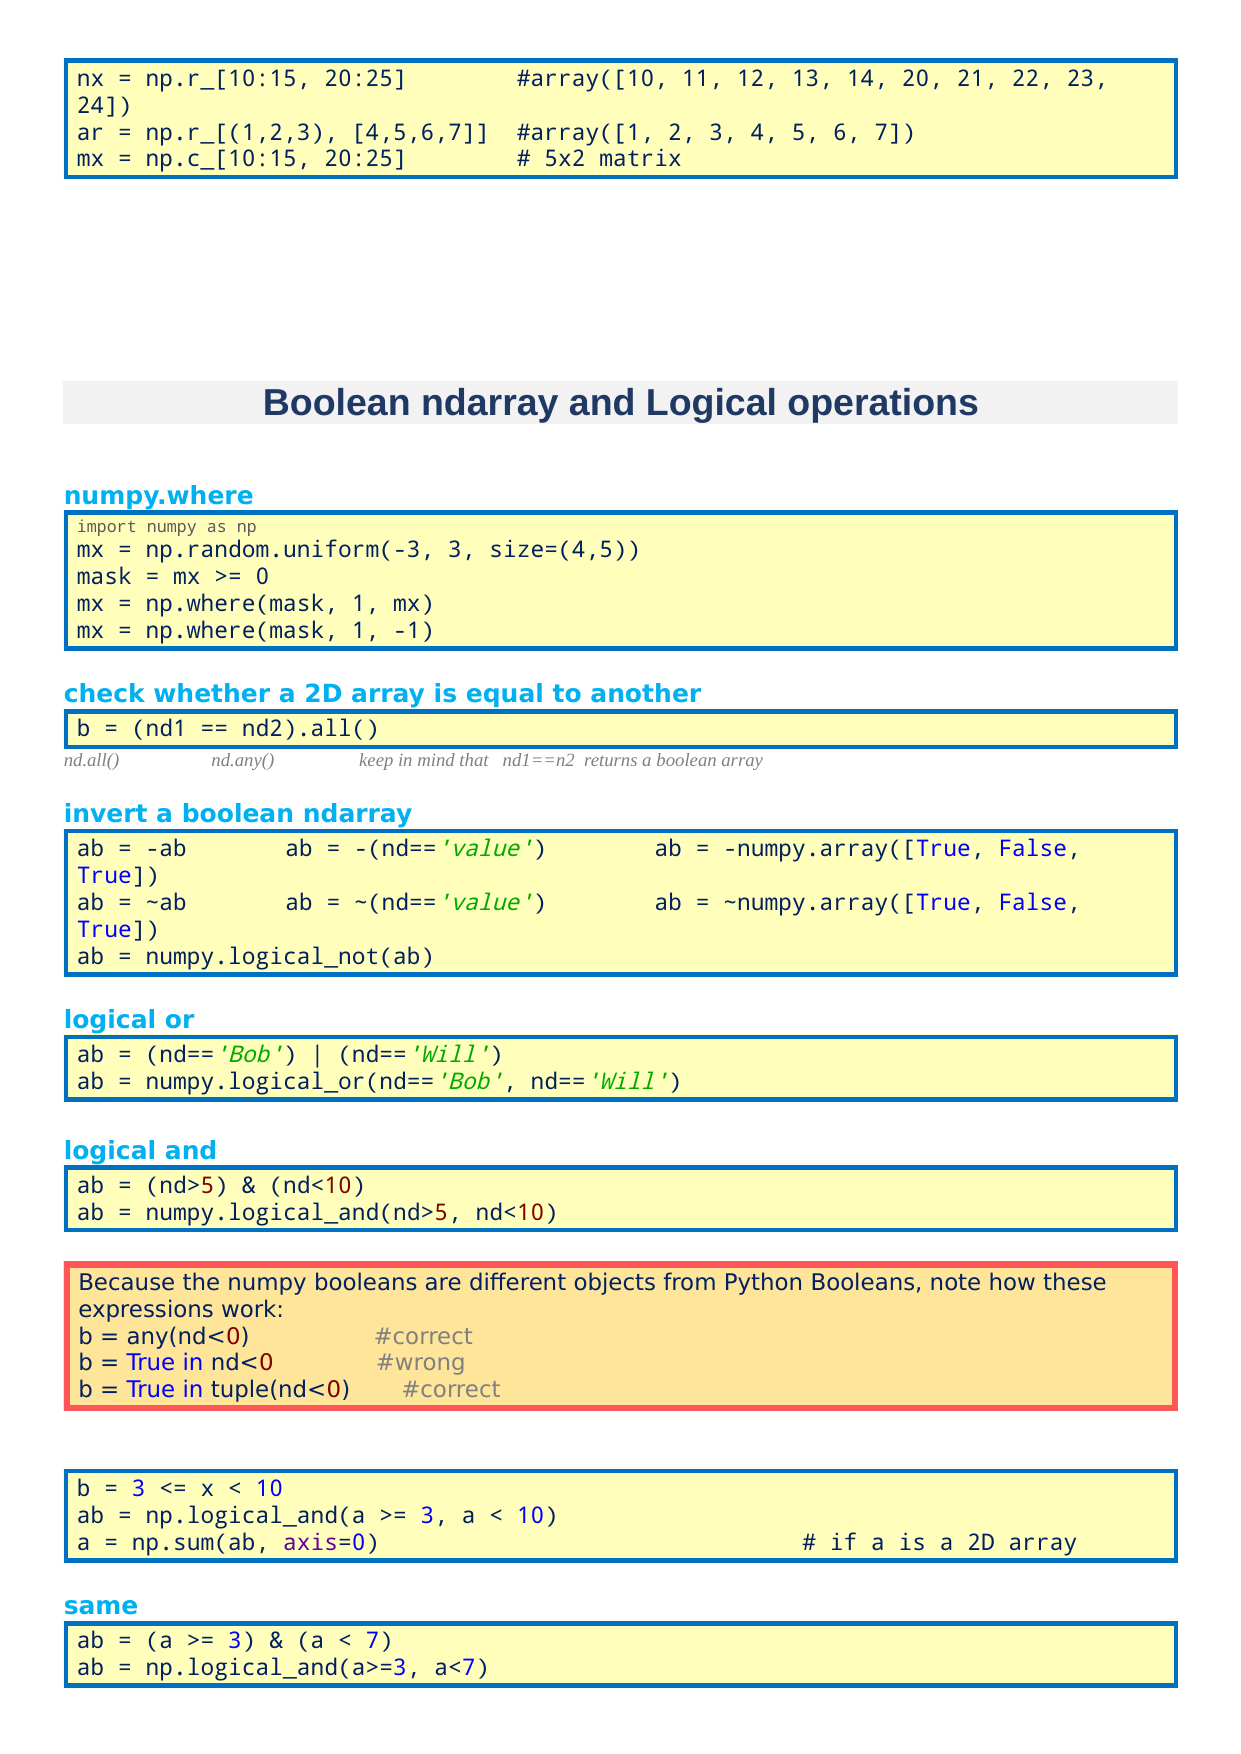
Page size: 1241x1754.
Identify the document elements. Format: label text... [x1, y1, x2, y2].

text ab = np.logical_and(a >= 3, a < 10) [68, 1496, 1174, 1522]
text ab = (nd>5) & (nd<10) [68, 1170, 1174, 1192]
text ab = (nd=='Bob') | (nd=='Will') [68, 1039, 1174, 1061]
text ab = -ab ab = -(nd=='value') ab = -numpy.array([True, False, True]) [68, 833, 1174, 882]
title check whether a 2D array is equal to another [63, 680, 1178, 709]
text b = True in tuple(nd<0) #correct [70, 1368, 1172, 1405]
text ab = numpy.logical_and(nd>5, nd<10) [68, 1192, 1174, 1228]
text ar = np.r_[(1,2,3), [4,5,6,7]] #array([1, 2, 3, 4, 5, 6, 7]) [68, 112, 1174, 139]
text b = 3 <= x < 10 [68, 1473, 1174, 1496]
text b = (nd1 == nd2).all() [68, 714, 1174, 745]
title logical or [63, 1005, 1178, 1034]
text b = any(nd<0) #correct [70, 1314, 1172, 1341]
text import numpy as np [68, 515, 1174, 530]
text ab = (a >= 3) & (a < 7) ab = np.logical_and(a>=3, a<7) [68, 1626, 1174, 1683]
text ab = numpy.logical_or(nd=='Bob', nd=='Will') [68, 1061, 1174, 1097]
text mask = mx >= 0 [68, 557, 1174, 584]
text mx = np.where(mask, 1, mx) [68, 584, 1174, 611]
title numpy.where [63, 481, 1178, 510]
title logical and [63, 1136, 1178, 1165]
text b = True in nd<0 #wrong [70, 1341, 1172, 1368]
text mx = np.random.uniform(-3, 3, size=(4,5)) [68, 530, 1174, 557]
text nd.all() nd.any() keep in mind that nd1==n2 returns a boolean array [63, 749, 1178, 771]
text ab = numpy.logical_not(ab) [68, 936, 1174, 972]
text a = np.sum(ab, axis=0) # if a is a 2D array [68, 1522, 1174, 1558]
text mx = np.where(mask, 1, -1) [68, 611, 1174, 646]
title same [63, 1592, 1178, 1621]
text Because the numpy booleans are different objects from Python Booleans, note how these expressions work: [70, 1268, 1172, 1314]
title invert a boolean ndarray [63, 799, 1178, 829]
text ab = ~ab ab = ~(nd=='value') ab = ~numpy.array([True, False, True]) [68, 882, 1174, 936]
text nx = np.r_[10:15, 20:25] #array([10, 11, 12, 13, 14, 20, 21, 22, 23, 24]) [68, 63, 1174, 112]
text mx = np.c_[10:15, 20:25] # 5x2 matrix [68, 139, 1174, 175]
subtitle Boolean ndarray and Logical operations [63, 381, 1178, 424]
